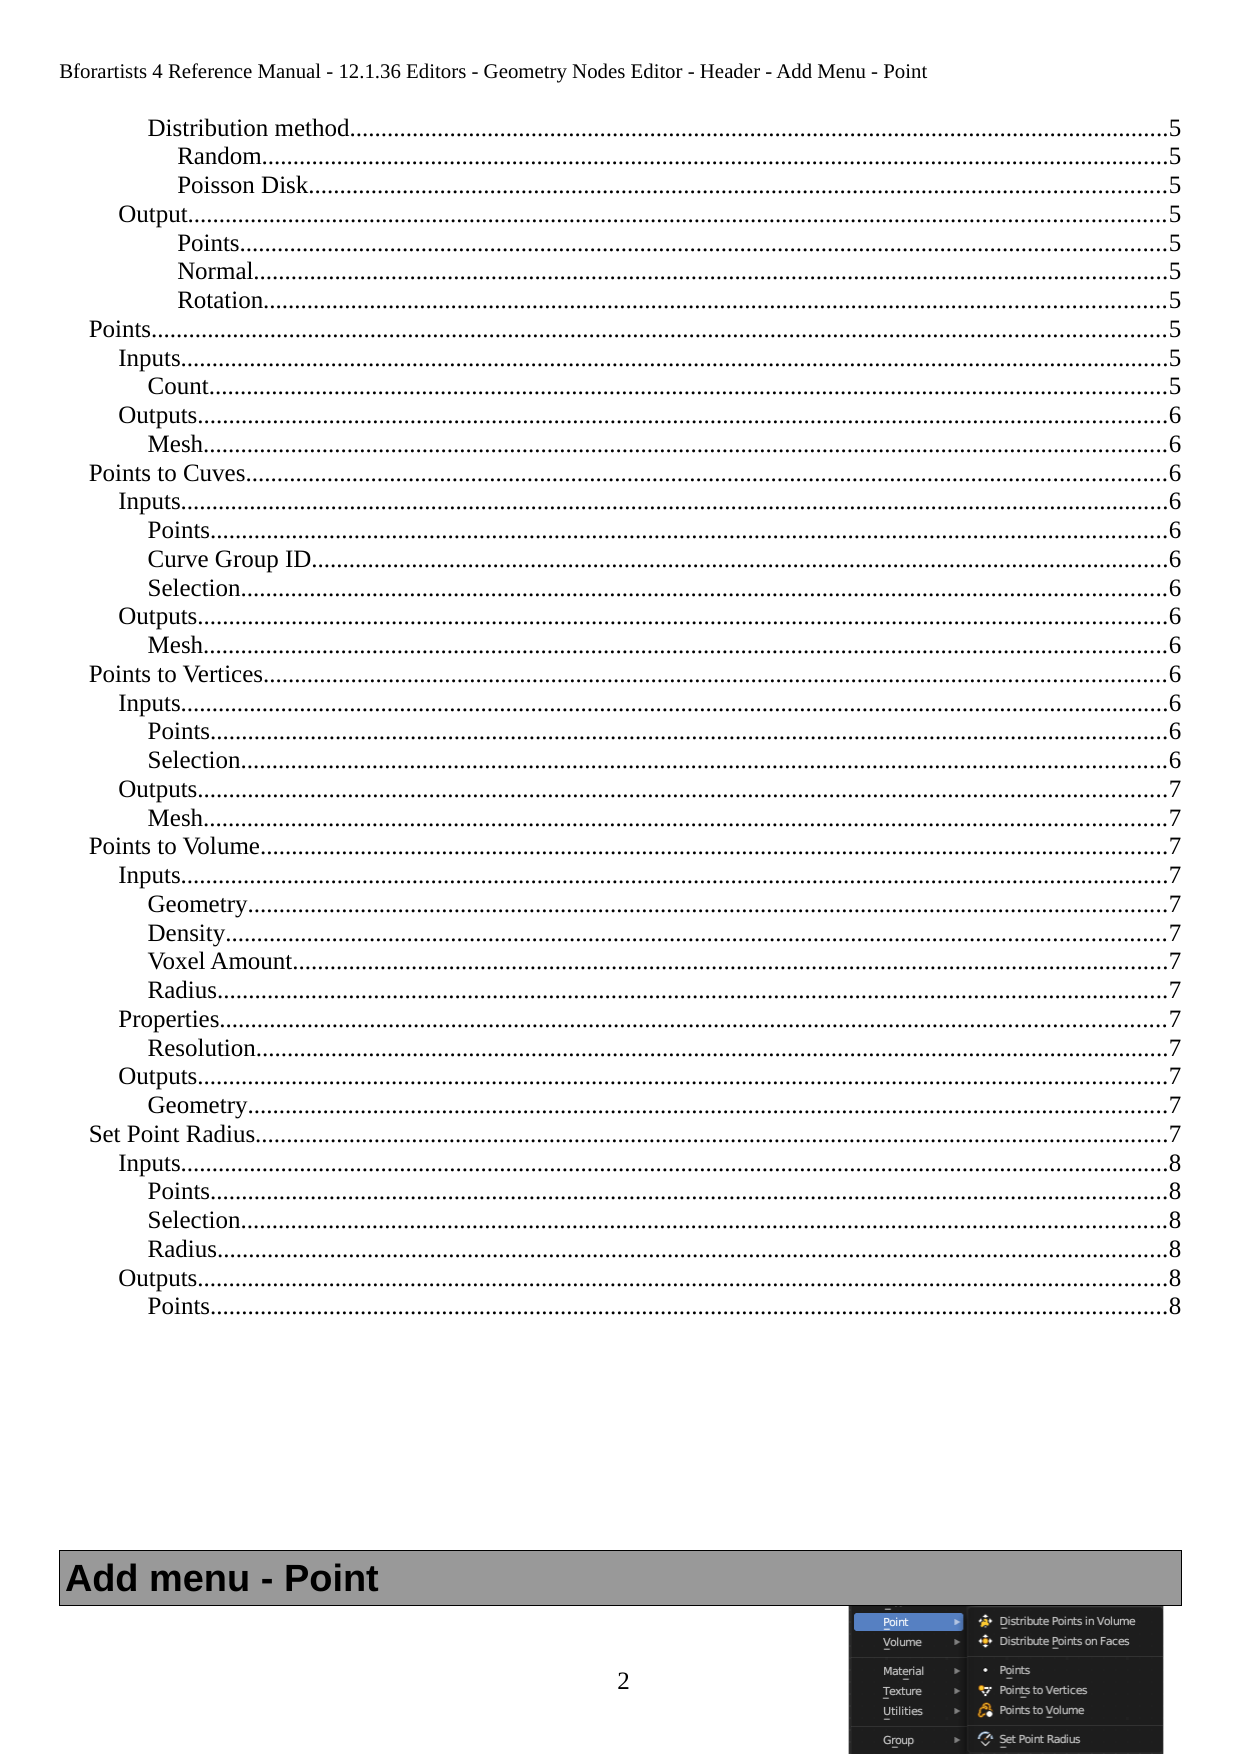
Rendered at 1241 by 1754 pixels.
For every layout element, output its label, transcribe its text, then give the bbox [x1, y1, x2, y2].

table_header Add menu - Point [60, 1551, 1181, 1605]
text Density 7 [147, 918, 1181, 946]
text Inputs 8 [118, 1148, 1181, 1176]
text Normal 5 [177, 256, 1181, 285]
text Points 6 [147, 716, 1181, 745]
text Outputs 8 [118, 1263, 1181, 1291]
text Outputs 6 [118, 400, 1181, 429]
text Points 8 [147, 1291, 1181, 1320]
text Properties 7 [118, 1004, 1181, 1033]
text Selection 8 [147, 1205, 1181, 1234]
text Resolution 7 [147, 1033, 1181, 1061]
text Set Point Radius 7 [88, 1119, 1181, 1148]
text Points to Vertices 6 [88, 659, 1181, 688]
text Radius 7 [147, 975, 1181, 1004]
text Output 5 [118, 199, 1181, 228]
text Random 5 [177, 141, 1181, 170]
text Selection 6 [147, 573, 1181, 601]
text Outputs 7 [118, 774, 1181, 803]
text Mesh 7 [147, 803, 1181, 831]
text Points 6 [147, 515, 1181, 544]
text Selection 6 [147, 745, 1181, 774]
text Geometry 7 [147, 1090, 1181, 1119]
text Mesh 6 [147, 630, 1181, 659]
text Rotation 5 [177, 285, 1181, 314]
text Curve Group ID 6 [147, 544, 1181, 573]
text Distribution method 5 [147, 113, 1181, 141]
text Geometry 7 [147, 889, 1181, 918]
text Points to Volume 7 [88, 831, 1181, 860]
picture [848, 1606, 1164, 1754]
text Points 5 [88, 314, 1181, 343]
text Points to Cuves 6 [88, 458, 1181, 486]
text Voxel Amount 7 [147, 946, 1181, 975]
text Outputs 7 [118, 1061, 1181, 1090]
text Points 8 [147, 1176, 1181, 1205]
text Points 5 [177, 228, 1181, 256]
text Outputs 6 [118, 601, 1181, 630]
text Inputs 5 [118, 343, 1181, 371]
text Poisson Disk 5 [177, 170, 1181, 199]
text Count 5 [147, 371, 1181, 400]
text Inputs 6 [118, 486, 1181, 515]
text Inputs 7 [118, 860, 1181, 889]
text Radius 8 [147, 1234, 1181, 1263]
text Mesh 6 [147, 429, 1181, 458]
text Inputs 6 [118, 688, 1181, 716]
